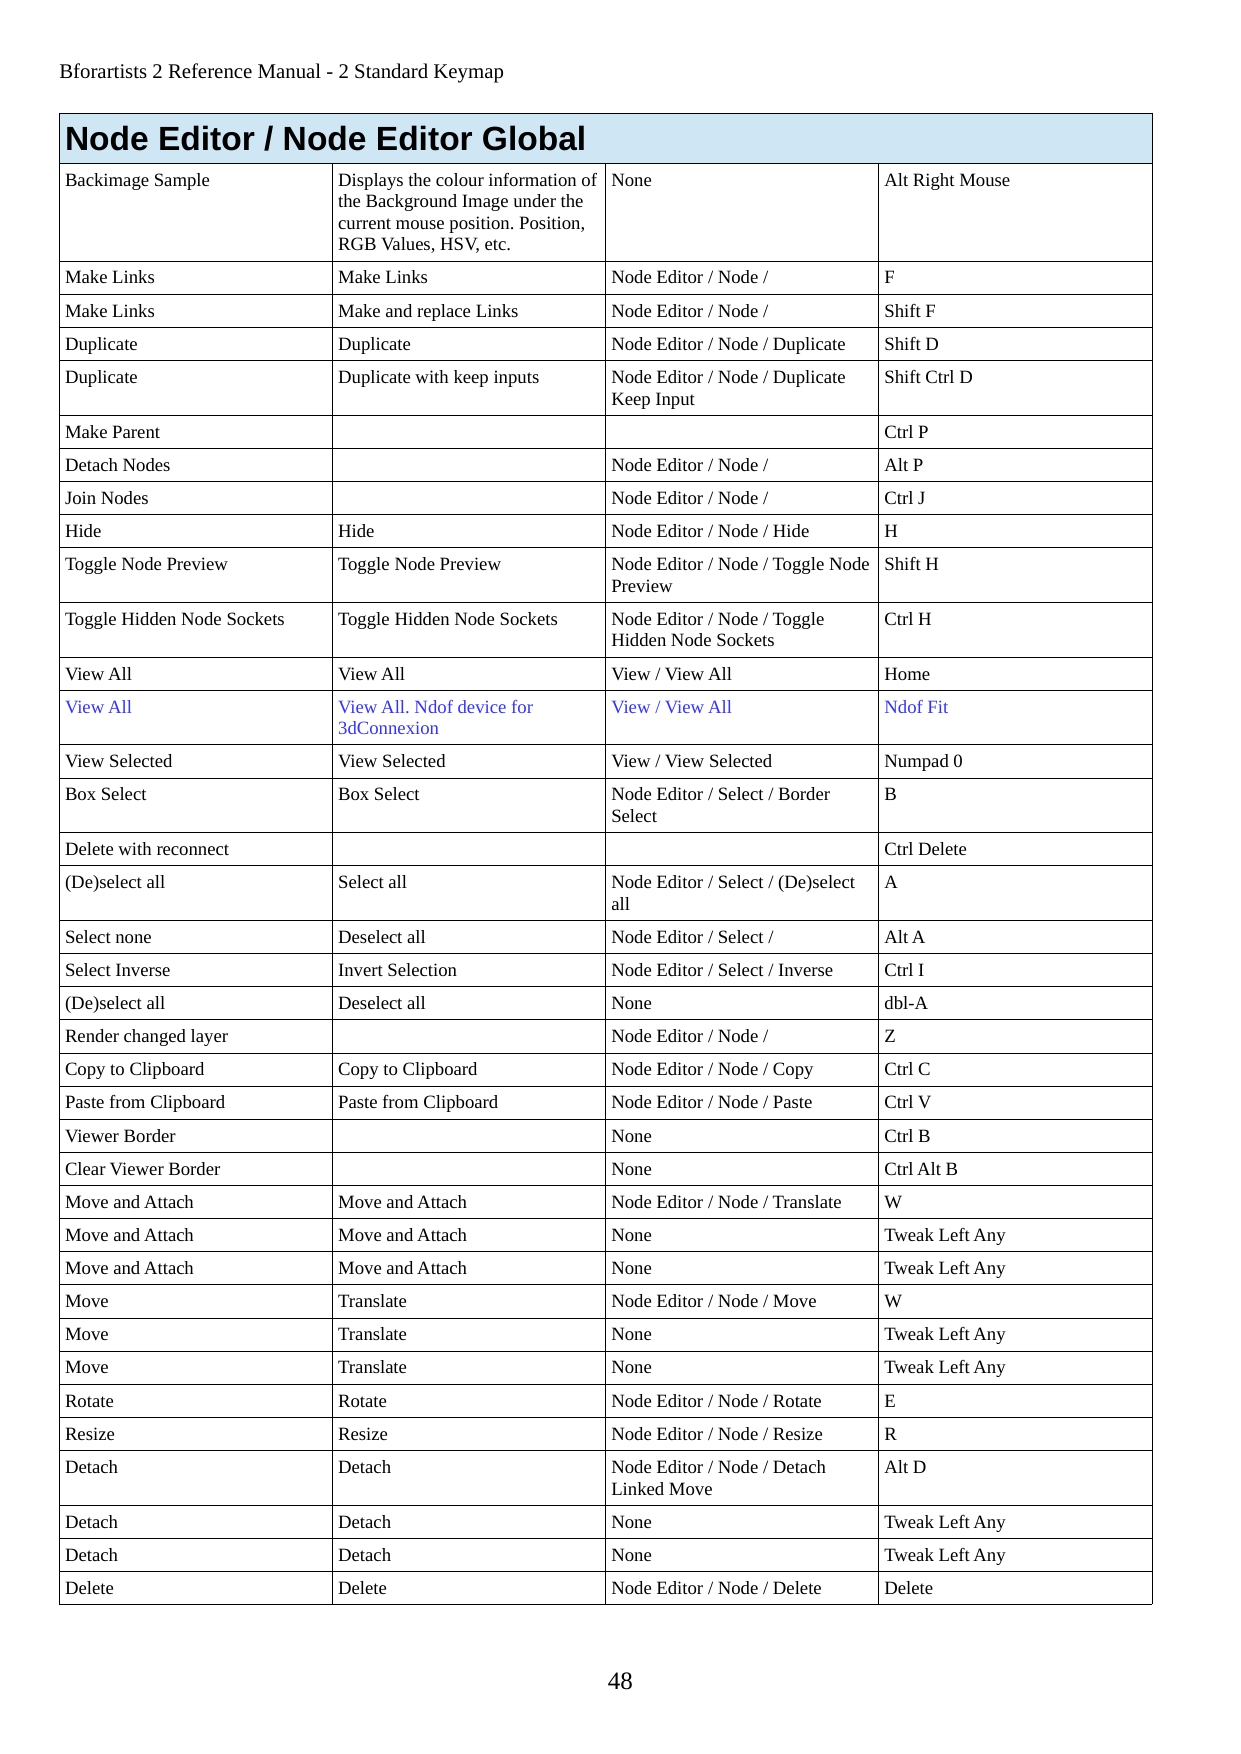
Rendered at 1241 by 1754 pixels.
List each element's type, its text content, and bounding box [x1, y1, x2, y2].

table_cell Ctrl P [879, 416, 1152, 448]
table_cell Box Select [333, 779, 605, 832]
table_cell A [879, 866, 1152, 920]
table_cell Node Editor / Node / Toggle Hidden Node Sockets [606, 603, 878, 657]
table_cell Detach [333, 1451, 605, 1505]
table_cell Move and Attach [60, 1186, 332, 1218]
table_cell Duplicate [333, 328, 605, 360]
table_cell Detach Nodes [60, 449, 332, 481]
table_cell Copy to Clipboard [60, 1054, 332, 1086]
table_cell View / View All [606, 658, 878, 690]
table_cell Move [60, 1352, 332, 1384]
table_cell Deselect all [333, 987, 605, 1019]
table_cell Shift D [879, 328, 1152, 360]
table_cell View / View All [606, 691, 878, 744]
table_cell Resize [333, 1418, 605, 1450]
table_cell Backimage Sample [60, 164, 332, 261]
table_cell Deselect all [333, 921, 605, 953]
table_cell Ctrl Alt B [879, 1153, 1152, 1185]
table_cell Ndof Fit [879, 691, 1152, 744]
table_cell Delete [60, 1572, 332, 1604]
table_cell Node Editor / Node / [606, 1020, 878, 1052]
table_cell [333, 482, 605, 514]
table_cell None [606, 1252, 878, 1284]
table_cell F [879, 262, 1152, 294]
table_cell View Selected [60, 745, 332, 777]
table_cell Resize [60, 1418, 332, 1450]
table_cell Shift Ctrl D [879, 361, 1152, 415]
table_header Node Editor / Node Editor Global [60, 114, 1152, 163]
table_cell Node Editor / Node / Paste [606, 1087, 878, 1119]
table_cell [333, 1020, 605, 1052]
table_cell Move and Attach [333, 1252, 605, 1284]
table_cell Viewer Border [60, 1120, 332, 1152]
table_cell Node Editor / Node / Detach Linked Move [606, 1451, 878, 1505]
table_cell Move [60, 1285, 332, 1317]
table_cell Detach [60, 1539, 332, 1571]
table_cell Node Editor / Node / [606, 295, 878, 327]
table_cell Rotate [333, 1385, 605, 1417]
table_cell R [879, 1418, 1152, 1450]
table_cell None [606, 164, 878, 261]
table_cell None [606, 987, 878, 1019]
table_cell H [879, 515, 1152, 547]
table_cell Tweak Left Any [879, 1252, 1152, 1284]
table_cell View Selected [333, 745, 605, 777]
table_cell Alt D [879, 1451, 1152, 1505]
table_cell Node Editor / Node / Toggle Node Preview [606, 548, 878, 602]
table_cell Box Select [60, 779, 332, 832]
table_cell Translate [333, 1352, 605, 1384]
table_cell Detach [60, 1506, 332, 1538]
table_cell Move and Attach [333, 1219, 605, 1251]
table_cell Node Editor / Node / Translate [606, 1186, 878, 1218]
table_cell Detach [60, 1451, 332, 1505]
table_cell Move and Attach [333, 1186, 605, 1218]
table_cell Select none [60, 921, 332, 953]
table_cell Move [60, 1319, 332, 1351]
table_cell Rotate [60, 1385, 332, 1417]
table_cell Invert Selection [333, 954, 605, 986]
table_cell Ctrl B [879, 1120, 1152, 1152]
table_cell Make Parent [60, 416, 332, 448]
table_cell None [606, 1153, 878, 1185]
table_cell [333, 1120, 605, 1152]
table_cell Node Editor / Node / [606, 482, 878, 514]
table_cell Paste from Clipboard [60, 1087, 332, 1119]
table_cell W [879, 1186, 1152, 1218]
table_cell Translate [333, 1285, 605, 1317]
table_cell Duplicate with keep inputs [333, 361, 605, 415]
table_cell [333, 449, 605, 481]
table_cell Paste from Clipboard [333, 1087, 605, 1119]
table_cell View All [60, 691, 332, 744]
table_cell Node Editor / Select / [606, 921, 878, 953]
table_cell Toggle Hidden Node Sockets [60, 603, 332, 657]
table_cell Node Editor / Node / Hide [606, 515, 878, 547]
table_cell Toggle Node Preview [60, 548, 332, 602]
table_cell Delete [333, 1572, 605, 1604]
table_cell Duplicate [60, 328, 332, 360]
table_cell Make Links [333, 262, 605, 294]
table_cell Move and Attach [60, 1252, 332, 1284]
table_cell Select all [333, 866, 605, 920]
table_cell Detach [333, 1539, 605, 1571]
table_cell Clear Viewer Border [60, 1153, 332, 1185]
table_cell Tweak Left Any [879, 1506, 1152, 1538]
table_cell Node Editor / Node / [606, 449, 878, 481]
table_cell Node Editor / Node / Duplicate [606, 328, 878, 360]
table_cell Tweak Left Any [879, 1319, 1152, 1351]
table_cell E [879, 1385, 1152, 1417]
table_cell Node Editor / Node / Duplicate Keep Input [606, 361, 878, 415]
table_cell View / View Selected [606, 745, 878, 777]
table_cell Make and replace Links [333, 295, 605, 327]
table_cell dbl-A [879, 987, 1152, 1019]
table_cell Tweak Left Any [879, 1352, 1152, 1384]
table_cell Hide [60, 515, 332, 547]
table_cell Join Nodes [60, 482, 332, 514]
table_cell Node Editor / Node / [606, 262, 878, 294]
table_cell Home [879, 658, 1152, 690]
table_cell Delete [879, 1572, 1152, 1604]
table_cell Render changed layer [60, 1020, 332, 1052]
table_cell (De)select all [60, 987, 332, 1019]
table_cell Ctrl Delete [879, 833, 1152, 865]
table_cell None [606, 1120, 878, 1152]
table_cell Node Editor / Node / Copy [606, 1054, 878, 1086]
table_cell None [606, 1319, 878, 1351]
table_cell Copy to Clipboard [333, 1054, 605, 1086]
table_cell Node Editor / Node / Resize [606, 1418, 878, 1450]
table_cell Node Editor / Node / Rotate [606, 1385, 878, 1417]
table_cell Toggle Hidden Node Sockets [333, 603, 605, 657]
table_cell Node Editor / Select / (De)select all [606, 866, 878, 920]
table_cell Ctrl V [879, 1087, 1152, 1119]
table_cell Node Editor / Select / Inverse [606, 954, 878, 986]
table_cell Alt P [879, 449, 1152, 481]
table_cell Alt A [879, 921, 1152, 953]
table_cell Z [879, 1020, 1152, 1052]
table_cell Toggle Node Preview [333, 548, 605, 602]
table_cell Make Links [60, 295, 332, 327]
table_cell Select Inverse [60, 954, 332, 986]
table_cell Shift F [879, 295, 1152, 327]
table_cell W [879, 1285, 1152, 1317]
table_cell Ctrl J [879, 482, 1152, 514]
table_cell (De)select all [60, 866, 332, 920]
table_cell Displays the colour information of the Background Image under the current mouse position. Position, RGB Values, HSV, etc. [333, 164, 605, 261]
table_cell None [606, 1506, 878, 1538]
table_cell Node Editor / Node / Delete [606, 1572, 878, 1604]
table_cell Detach [333, 1506, 605, 1538]
table_cell Move and Attach [60, 1219, 332, 1251]
table_cell View All [60, 658, 332, 690]
table_cell B [879, 779, 1152, 832]
table_cell Hide [333, 515, 605, 547]
table_cell Make Links [60, 262, 332, 294]
table_cell Translate [333, 1319, 605, 1351]
table_cell [606, 416, 878, 448]
table_cell Ctrl C [879, 1054, 1152, 1086]
table_cell [333, 1153, 605, 1185]
table_cell None [606, 1539, 878, 1571]
table_cell Node Editor / Node / Move [606, 1285, 878, 1317]
table_cell Alt Right Mouse [879, 164, 1152, 261]
table_cell [606, 833, 878, 865]
table_cell View All. Ndof device for 3dConnexion [333, 691, 605, 744]
table_cell Duplicate [60, 361, 332, 415]
table_cell View All [333, 658, 605, 690]
table_cell Shift H [879, 548, 1152, 602]
table_cell Node Editor / Select / Border Select [606, 779, 878, 832]
table_cell None [606, 1219, 878, 1251]
table_cell [333, 416, 605, 448]
table_cell Tweak Left Any [879, 1219, 1152, 1251]
table_cell Numpad 0 [879, 745, 1152, 777]
table_cell Ctrl I [879, 954, 1152, 986]
table_cell None [606, 1352, 878, 1384]
table_cell Tweak Left Any [879, 1539, 1152, 1571]
table_cell Delete with reconnect [60, 833, 332, 865]
table_cell [333, 833, 605, 865]
table_cell Ctrl H [879, 603, 1152, 657]
